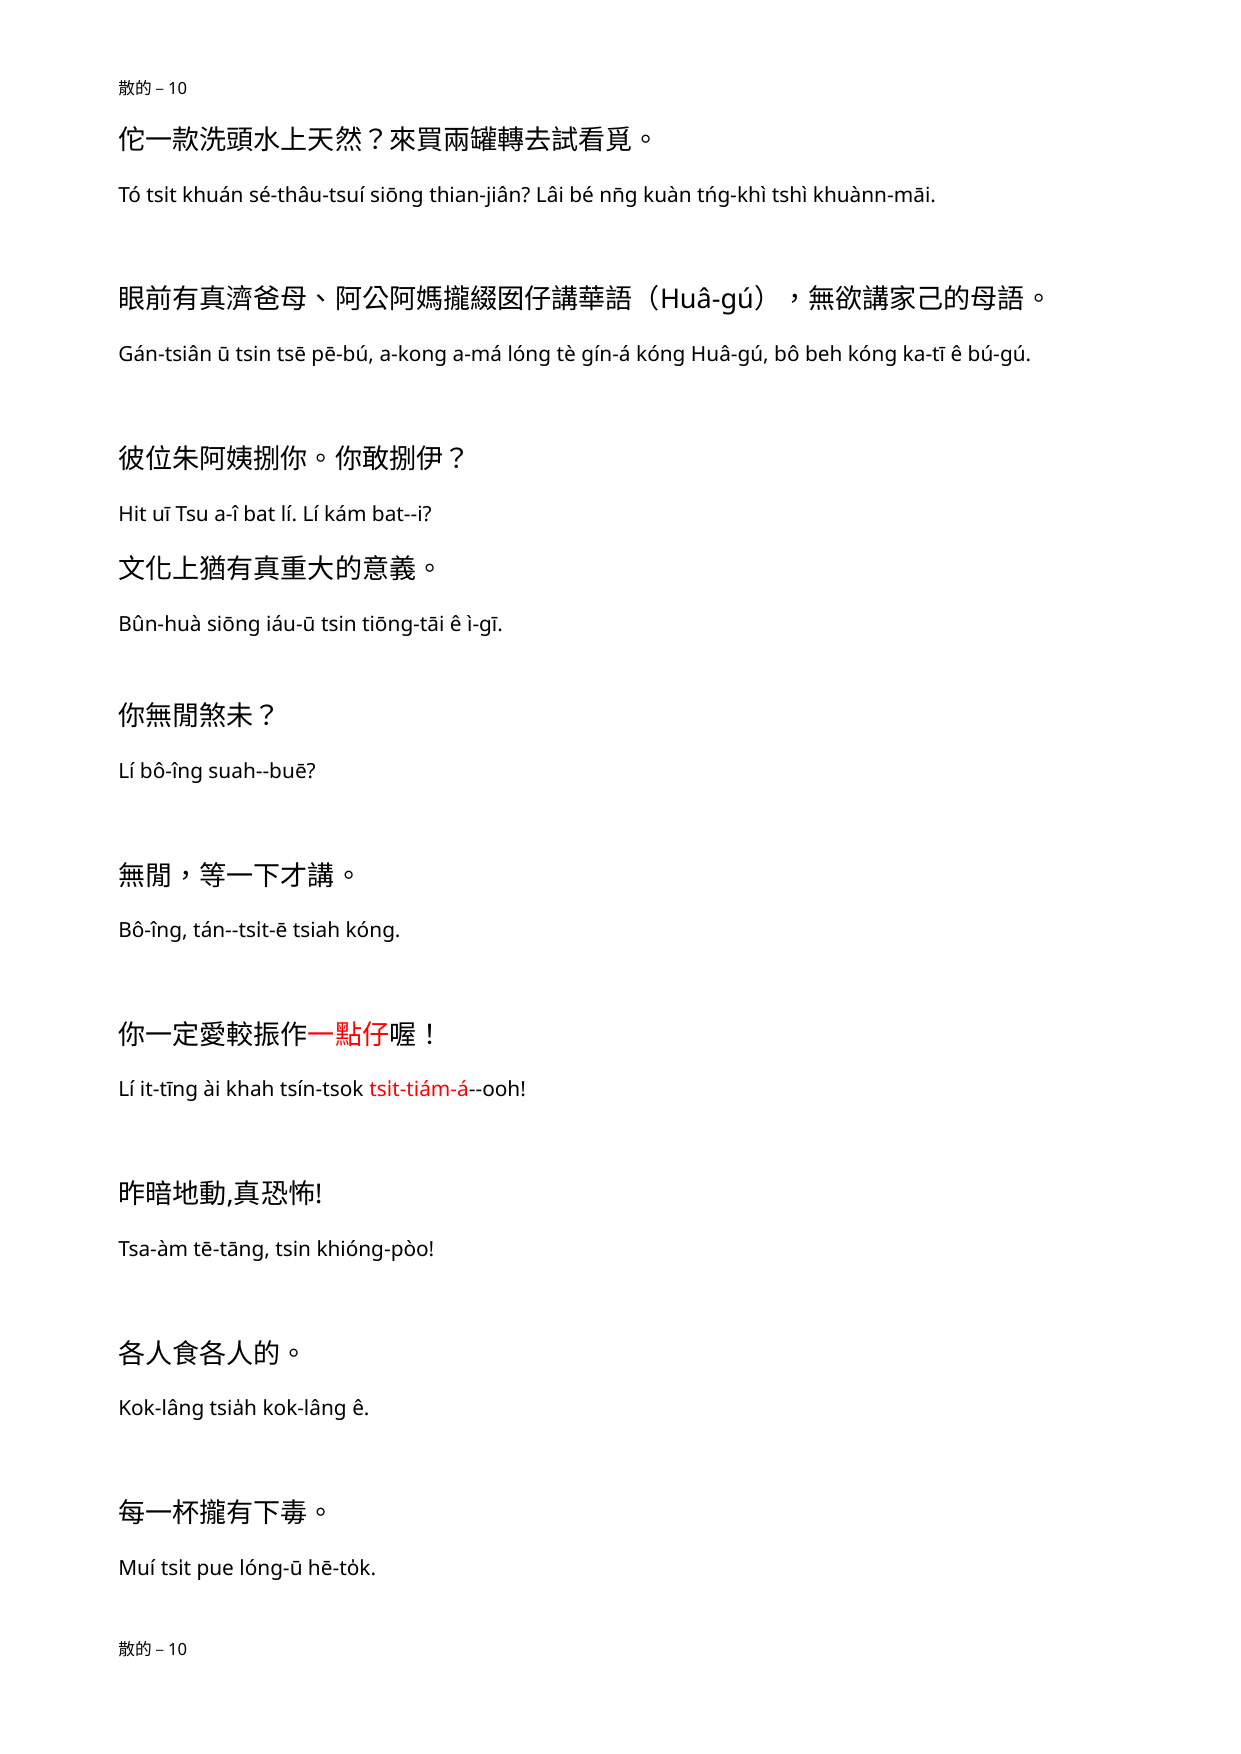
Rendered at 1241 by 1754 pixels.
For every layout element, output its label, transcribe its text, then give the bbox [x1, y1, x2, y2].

text Kok-lâng tsia̍h kok-lâng ê. [118, 1393, 1122, 1422]
text 彼位朱阿姨捌你。你敢捌伊？ [118, 437, 1122, 476]
text 昨暗地動,真恐怖! [118, 1172, 1122, 1212]
text 每一杯攏有下毒。 [118, 1491, 1122, 1530]
text 你無閒煞未？ [118, 658, 1122, 733]
text 無閒，等一下才講。 [118, 853, 1122, 893]
text 各人食各人的。 [118, 1332, 1122, 1371]
text Gán-tsiân ū tsin tsē pē-bú, a-kong a-má lóng tè gín-á kóng Huâ-gú, bô beh kóng ka-tī ê bú-gú. [118, 339, 1122, 368]
text Tó tsi̍t khuán sé-thâu-tsuí siōng thian-jiân? Lâi bé nn̄g kuàn tńg-khì tshì khuànn-māi. [118, 180, 1122, 208]
text 文化上猶有真重大的意義。 [118, 547, 1122, 587]
text 佗一款洗頭水上天然？來買兩罐轉去試看覓。 [118, 118, 1122, 157]
text Hit uī Tsu a-î bat lí. Lí kám bat--i? [118, 499, 1122, 527]
text Tsa-àm tē-tāng, tsin khióng-pòo! [118, 1234, 1122, 1262]
text Bô-îng, tán--tsi̍t-ē tsiah kóng. [118, 915, 1122, 944]
text 你一定愛較振作一點仔喔！ [118, 1013, 1122, 1052]
text Bûn-huà siōng iáu-ū tsin tiōng-tāi ê ì-gī. [118, 609, 1122, 637]
text Lí it-tīng ài khah tsín-tsok tsi̍t-tiám-á--ooh! [118, 1074, 1122, 1103]
text Lí bô-îng suah--buē? [118, 756, 1122, 784]
text Muí tsi̍t pue lóng-ū hē-to̍k. [118, 1553, 1122, 1581]
text 眼前有真濟爸母、阿公阿媽攏綴囡仔講華語（Huâ-gú），無欲講家己的母語。 [118, 277, 1122, 317]
